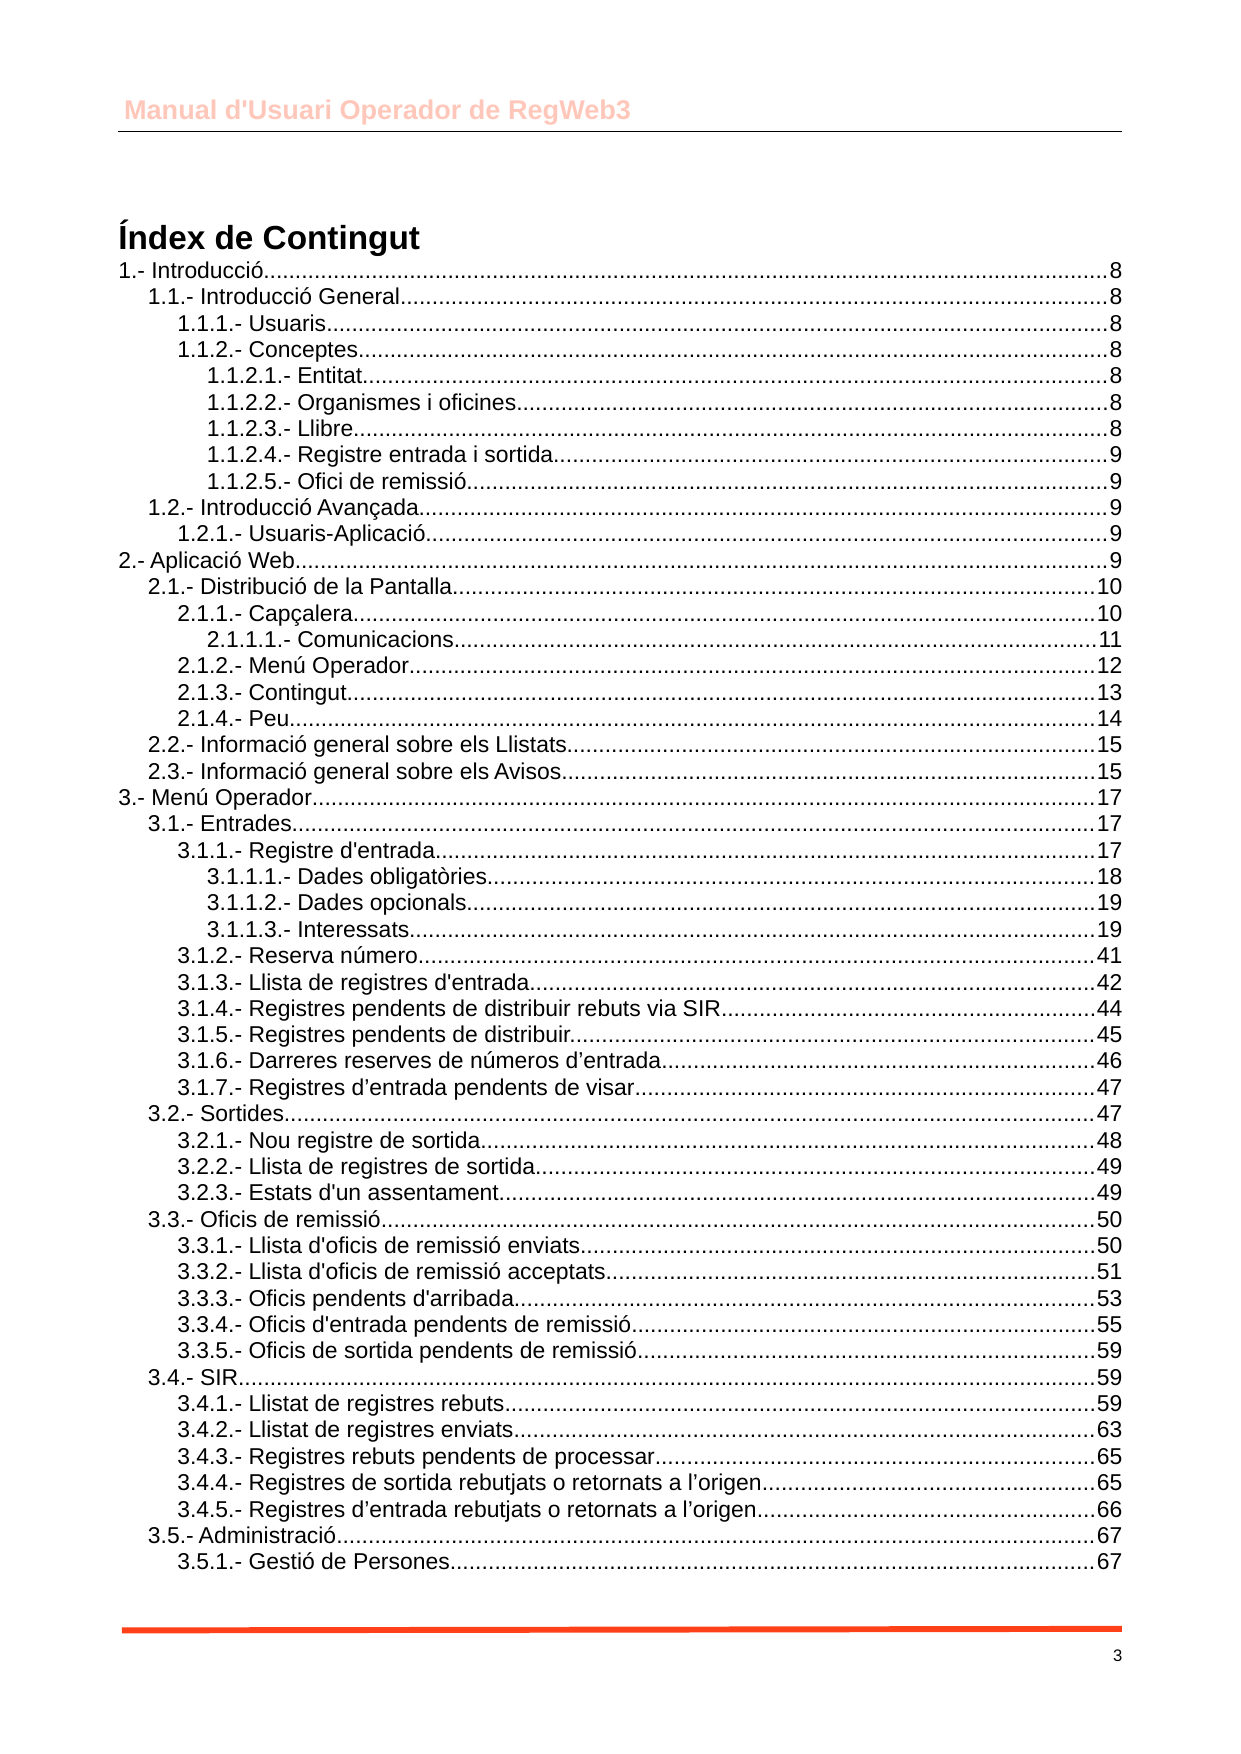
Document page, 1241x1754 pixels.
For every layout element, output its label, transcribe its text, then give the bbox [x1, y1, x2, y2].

text 3.3.5.- Oficis de sortida pendents de remissió 59 [177, 1337, 1122, 1364]
text 2.2.- Informació general sobre els Llistats 15 [148, 731, 1122, 758]
text 1.1.2.3.- Llibre 8 [207, 415, 1122, 441]
text 3.1.2.- Reserva número 41 [177, 942, 1122, 968]
text 3.1.1.3.- Interessats 19 [207, 916, 1122, 942]
text 3.5.1.- Gestió de Persones 67 [177, 1548, 1122, 1574]
text 3.1.7.- Registres d’entrada pendents de visar 47 [177, 1074, 1122, 1100]
text 3.1.- Entrades 17 [148, 810, 1122, 837]
text 1.1.2.4.- Registre entrada i sortida 9 [207, 441, 1122, 468]
text 2.1.- Distribució de la Pantalla 10 [148, 573, 1122, 599]
text 3.2.2.- Llista de registres de sortida 49 [177, 1153, 1122, 1179]
text 3.1.4.- Registres pendents de distribuir rebuts via SIR 44 [177, 995, 1122, 1021]
text 2.3.- Informació general sobre els Avisos 15 [148, 758, 1122, 784]
text 2.1.1.- Capçalera 10 [177, 599, 1122, 626]
text 3.3.2.- Llista d'oficis de remissió acceptats 51 [177, 1258, 1122, 1285]
text 3.4.1.- Llistat de registres rebuts 59 [177, 1390, 1122, 1416]
text 2.- Aplicació Web 9 [118, 547, 1122, 573]
text 2.1.3.- Contingut 13 [177, 678, 1122, 705]
text 3.3.1.- Llista d'oficis de remissió enviats 50 [177, 1232, 1122, 1258]
text 3.4.4.- Registres de sortida rebutjats o retornats a l’origen 65 [177, 1469, 1122, 1496]
text 3.1.1.- Registre d'entrada 17 [177, 837, 1122, 863]
text 3.4.5.- Registres d’entrada rebutjats o retornats a l’origen 66 [177, 1496, 1122, 1522]
text 3.1.5.- Registres pendents de distribuir. 45 [177, 1021, 1122, 1047]
text 3.2.3.- Estats d'un assentament. 49 [177, 1179, 1122, 1206]
text 1.2.1.- Usuaris-Aplicació 9 [177, 520, 1122, 547]
text 1.- Introducció 8 [118, 257, 1122, 283]
text 3.- Menú Operador 17 [118, 784, 1122, 810]
text 3.1.1.2.- Dades opcionals 19 [207, 889, 1122, 916]
text 3.1.6.- Darreres reserves de números d’entrada 46 [177, 1047, 1122, 1074]
text 3.1.1.1.- Dades obligatòries 18 [207, 863, 1122, 889]
text 1.1.- Introducció General 8 [148, 283, 1122, 309]
text 1.1.2.1.- Entitat 8 [207, 362, 1122, 389]
text 2.1.1.1.- Comunicacions 11 [207, 626, 1122, 652]
text 3.4.2.- Llistat de registres enviats 63 [177, 1416, 1122, 1443]
text 3.3.- Oficis de remissió 50 [148, 1206, 1122, 1232]
text 2.1.4.- Peu 14 [177, 705, 1122, 731]
text 3.4.- SIR 59 [148, 1364, 1122, 1390]
text 3.3.3.- Oficis pendents d'arribada 53 [177, 1285, 1122, 1311]
text 3.4.3.- Registres rebuts pendents de processar 65 [177, 1443, 1122, 1469]
text 3.5.- Administració 67 [148, 1522, 1122, 1548]
text 1.1.2.- Conceptes 8 [177, 336, 1122, 362]
text 3.2.1.- Nou registre de sortida 48 [177, 1127, 1122, 1153]
subtitle Índex de Contingut [118, 218, 1122, 257]
text 1.1.2.5.- Ofici de remissió 9 [207, 468, 1122, 494]
text 2.1.2.- Menú Operador 12 [177, 652, 1122, 678]
text 1.1.2.2.- Organismes i oficines 8 [207, 389, 1122, 415]
text 1.1.1.- Usuaris 8 [177, 309, 1122, 336]
text 3.3.4.- Oficis d'entrada pendents de remissió 55 [177, 1311, 1122, 1337]
text 1.2.- Introducció Avançada 9 [148, 494, 1122, 520]
text 3.2.- Sortides 47 [148, 1100, 1122, 1127]
text 3.1.3.- Llista de registres d'entrada 42 [177, 968, 1122, 995]
